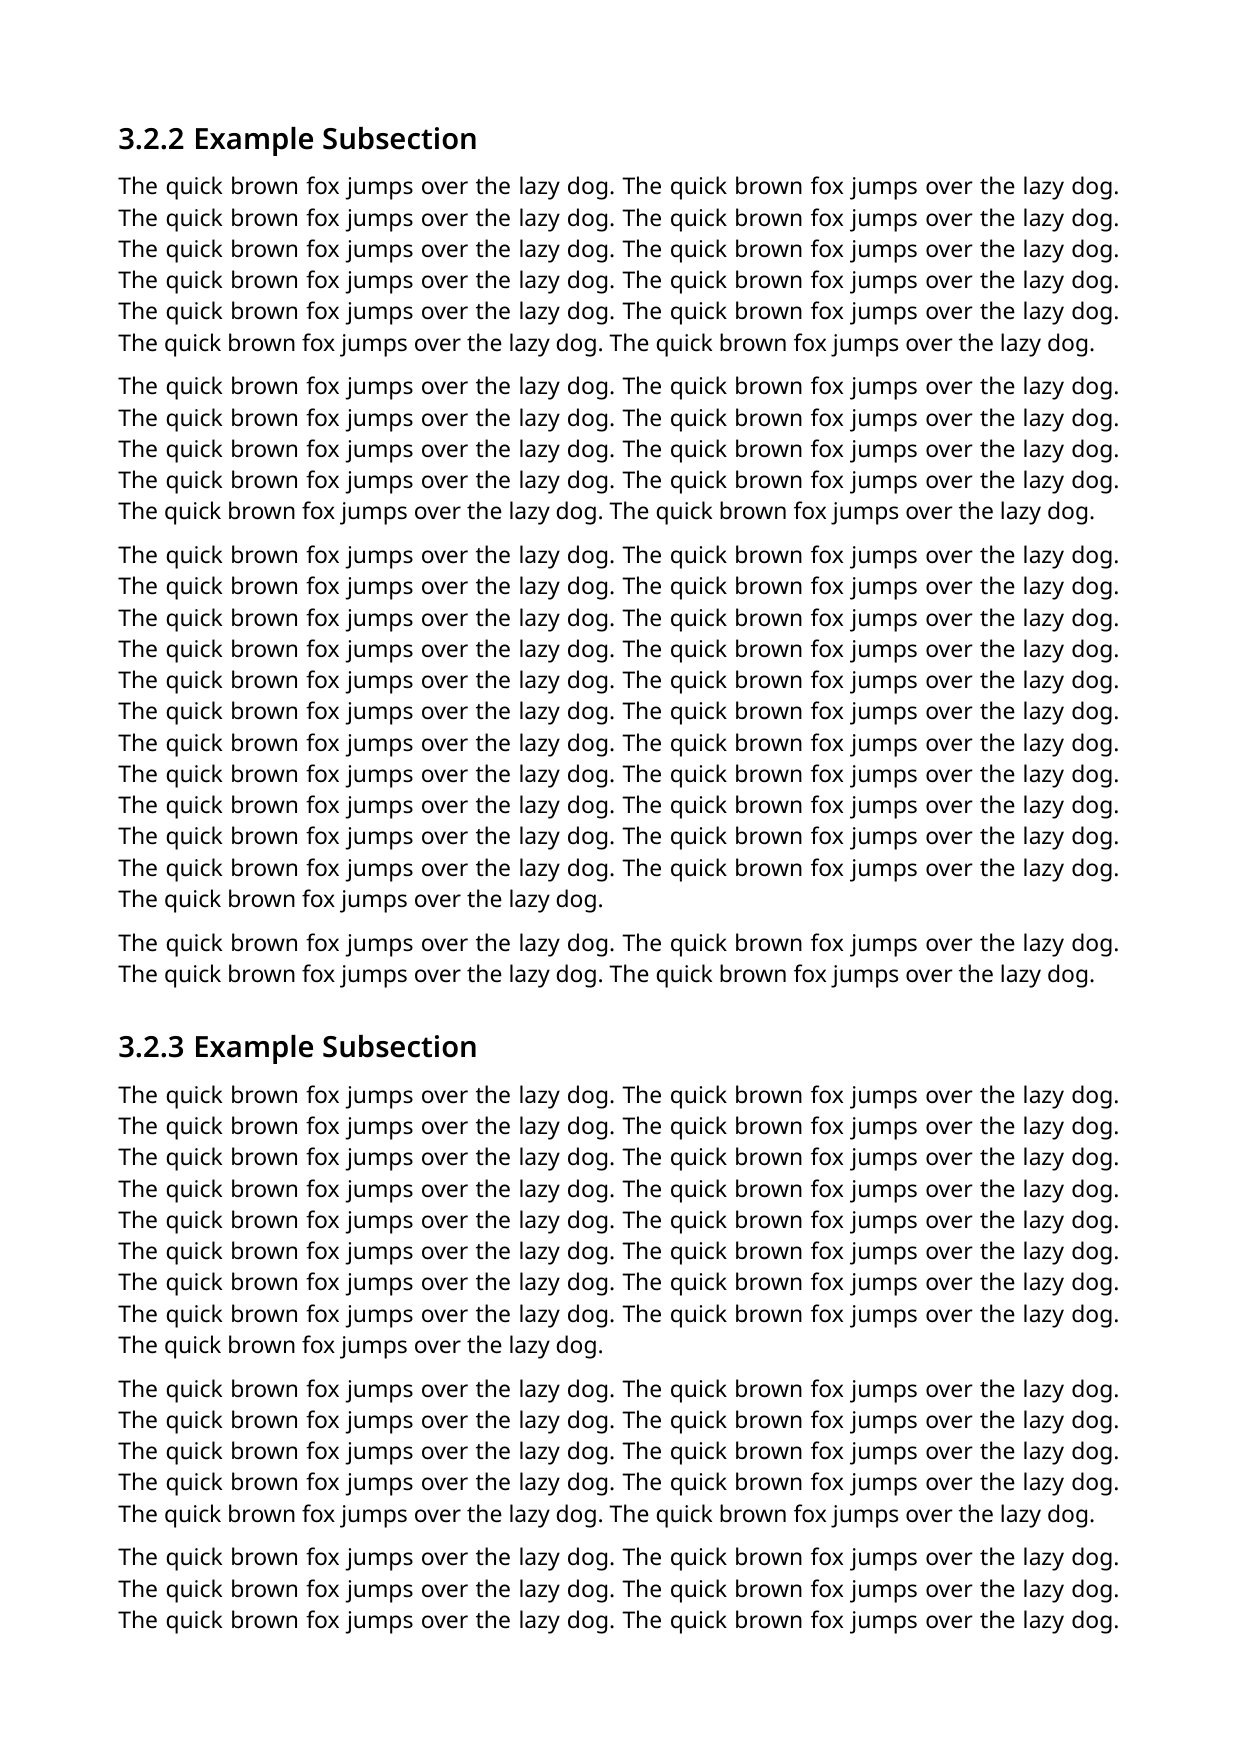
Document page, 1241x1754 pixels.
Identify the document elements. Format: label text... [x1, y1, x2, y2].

text The quick brown fox jumps over the lazy dog. The quick brown fox jumps over the lazy dog. The quick brown fox jumps over the lazy dog. The quick brown fox jumps over the lazy dog. The quick brown fox jumps over the lazy dog. The quick brown fox jumps over the lazy dog. The quick brown fox jumps over the lazy dog. The quick brown fox jumps over the lazy dog. The quick brown fox jumps over the lazy dog. The quick brown fox jumps over the lazy dog. [118, 1372, 1122, 1529]
subtitle Example Subsection [118, 1027, 1122, 1066]
text The quick brown fox jumps over the lazy dog. The quick brown fox jumps over the lazy dog. The quick brown fox jumps over the lazy dog. The quick brown fox jumps over the lazy dog. The quick brown fox jumps over the lazy dog. The quick brown fox jumps over the lazy dog. The quick brown fox jumps over the lazy dog. The quick brown fox jumps over the lazy dog. The quick brown fox jumps over the lazy dog. The quick brown fox jumps over the lazy dog. The quick brown fox jumps over the lazy dog. The quick brown fox jumps over the lazy dog. The quick brown fox jumps over the lazy dog. The quick brown fox jumps over the lazy dog. The quick brown fox jumps over the lazy dog. The quick brown fox jumps over the lazy dog. The quick brown fox jumps over the lazy dog. [118, 1079, 1122, 1360]
subtitle Example Subsection [118, 118, 1122, 158]
text The quick brown fox jumps over the lazy dog. The quick brown fox jumps over the lazy dog. The quick brown fox jumps over the lazy dog. The quick brown fox jumps over the lazy dog. The quick brown fox jumps over the lazy dog. The quick brown fox jumps over the lazy dog. The quick brown fox jumps over the lazy dog. The quick brown fox jumps over the lazy dog. The quick brown fox jumps over the lazy dog. The quick brown fox jumps over the lazy dog. The quick brown fox jumps over the lazy dog. The quick brown fox jumps over the lazy dog. The quick brown fox jumps over the lazy dog. The quick brown fox jumps over the lazy dog. The quick brown fox jumps over the lazy dog. The quick brown fox jumps over the lazy dog. The quick brown fox jumps over the lazy dog. The quick brown fox jumps over the lazy dog. The quick brown fox jumps over the lazy dog. The quick brown fox jumps over the lazy dog. The quick brown fox jumps over the lazy dog. The quick brown fox jumps over the lazy dog. The quick brown fox jumps over the lazy dog. [118, 539, 1122, 914]
text The quick brown fox jumps over the lazy dog. The quick brown fox jumps over the lazy dog. The quick brown fox jumps over the lazy dog. The quick brown fox jumps over the lazy dog. [118, 927, 1122, 989]
text The quick brown fox jumps over the lazy dog. The quick brown fox jumps over the lazy dog. The quick brown fox jumps over the lazy dog. The quick brown fox jumps over the lazy dog. The quick brown fox jumps over the lazy dog. The quick brown fox jumps over the lazy dog. [118, 1541, 1122, 1635]
text The quick brown fox jumps over the lazy dog. The quick brown fox jumps over the lazy dog. The quick brown fox jumps over the lazy dog. The quick brown fox jumps over the lazy dog. The quick brown fox jumps over the lazy dog. The quick brown fox jumps over the lazy dog. The quick brown fox jumps over the lazy dog. The quick brown fox jumps over the lazy dog. The quick brown fox jumps over the lazy dog. The quick brown fox jumps over the lazy dog. The quick brown fox jumps over the lazy dog. The quick brown fox jumps over the lazy dog. [118, 170, 1122, 358]
text The quick brown fox jumps over the lazy dog. The quick brown fox jumps over the lazy dog. The quick brown fox jumps over the lazy dog. The quick brown fox jumps over the lazy dog. The quick brown fox jumps over the lazy dog. The quick brown fox jumps over the lazy dog. The quick brown fox jumps over the lazy dog. The quick brown fox jumps over the lazy dog. The quick brown fox jumps over the lazy dog. The quick brown fox jumps over the lazy dog. [118, 370, 1122, 527]
